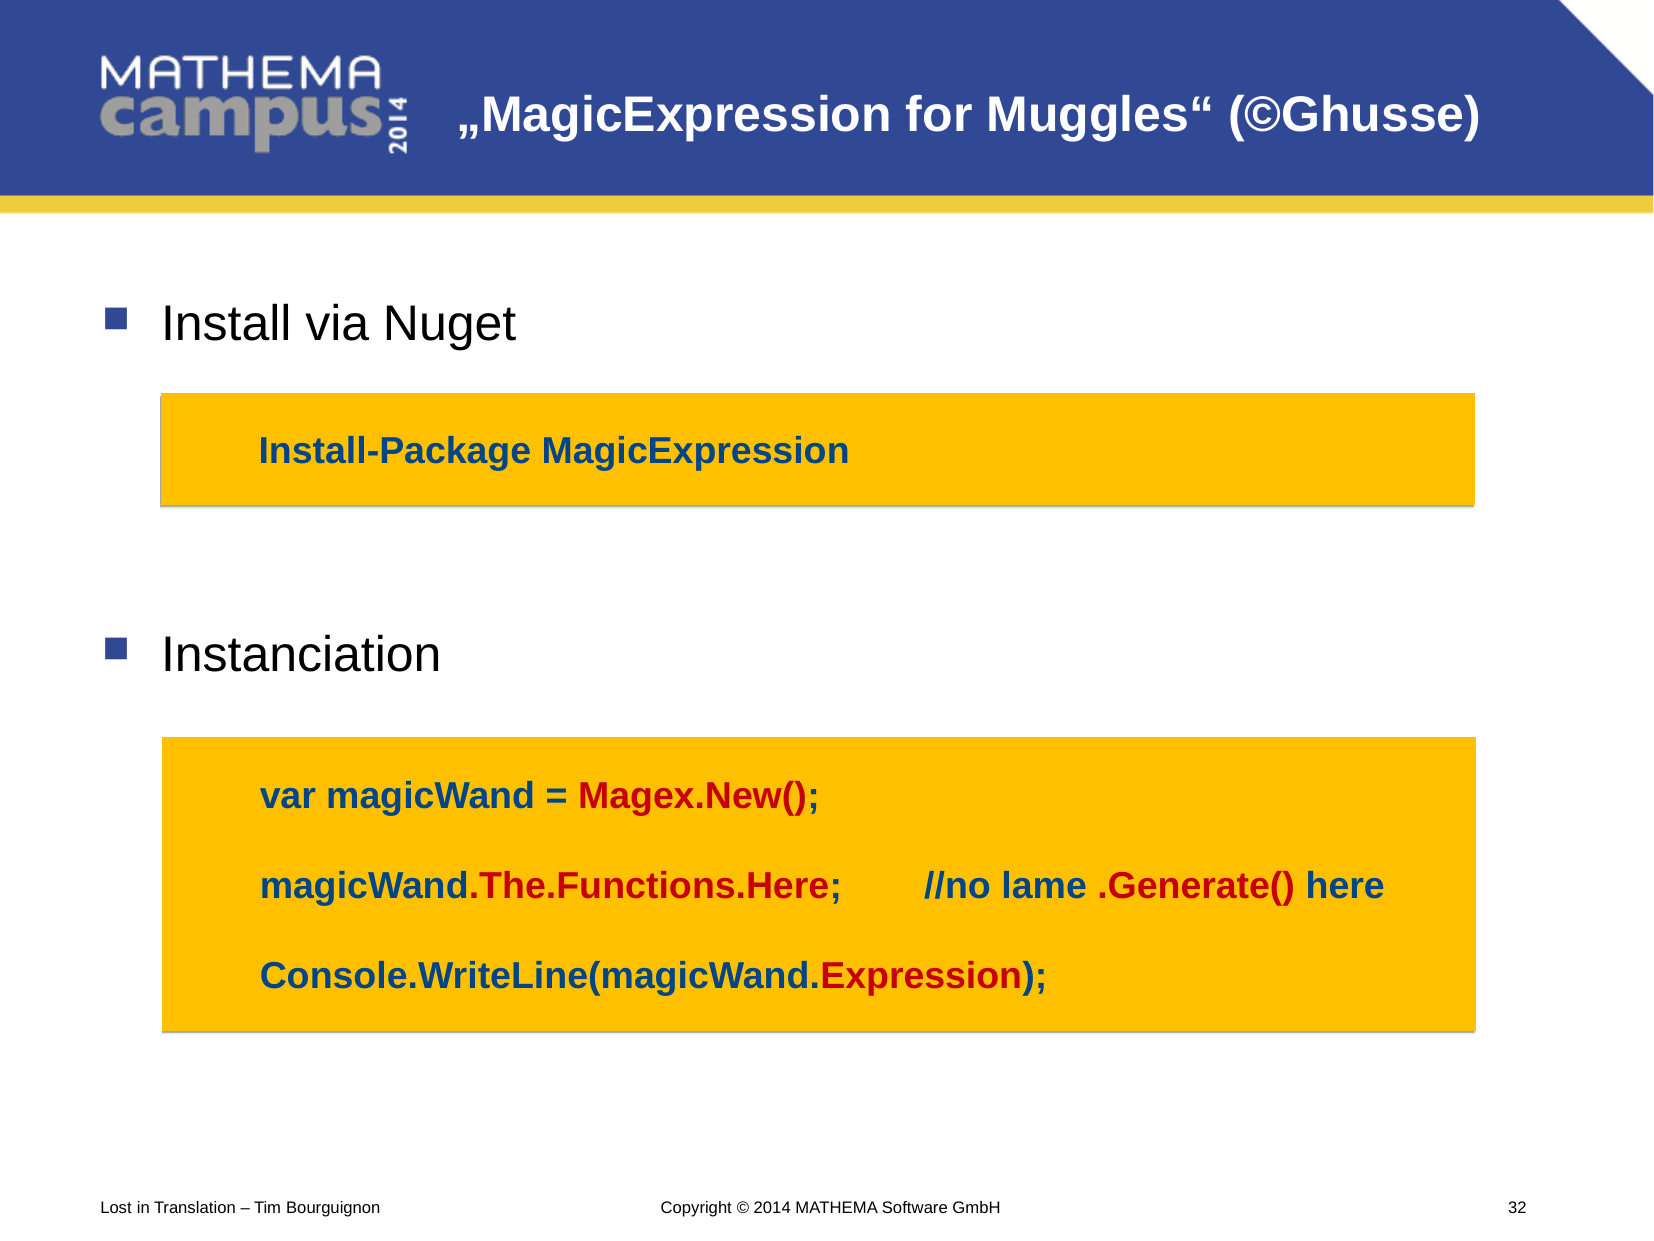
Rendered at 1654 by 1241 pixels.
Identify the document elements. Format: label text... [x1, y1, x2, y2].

text_box var magicWand = Magex.New(); magicWand.The.Functions.Here; //no lame .Generate() here Console.WriteLine(magicWand.Expression); [162, 737, 1476, 1031]
picture [0, 0, 1654, 217]
list Install via Nuget Instanciation [101, 295, 1528, 1139]
text_box Install-Package MagicExpression [161, 393, 1475, 505]
title „MagicExpression for Muggles“ (©Ghusse) [456, 68, 1528, 160]
